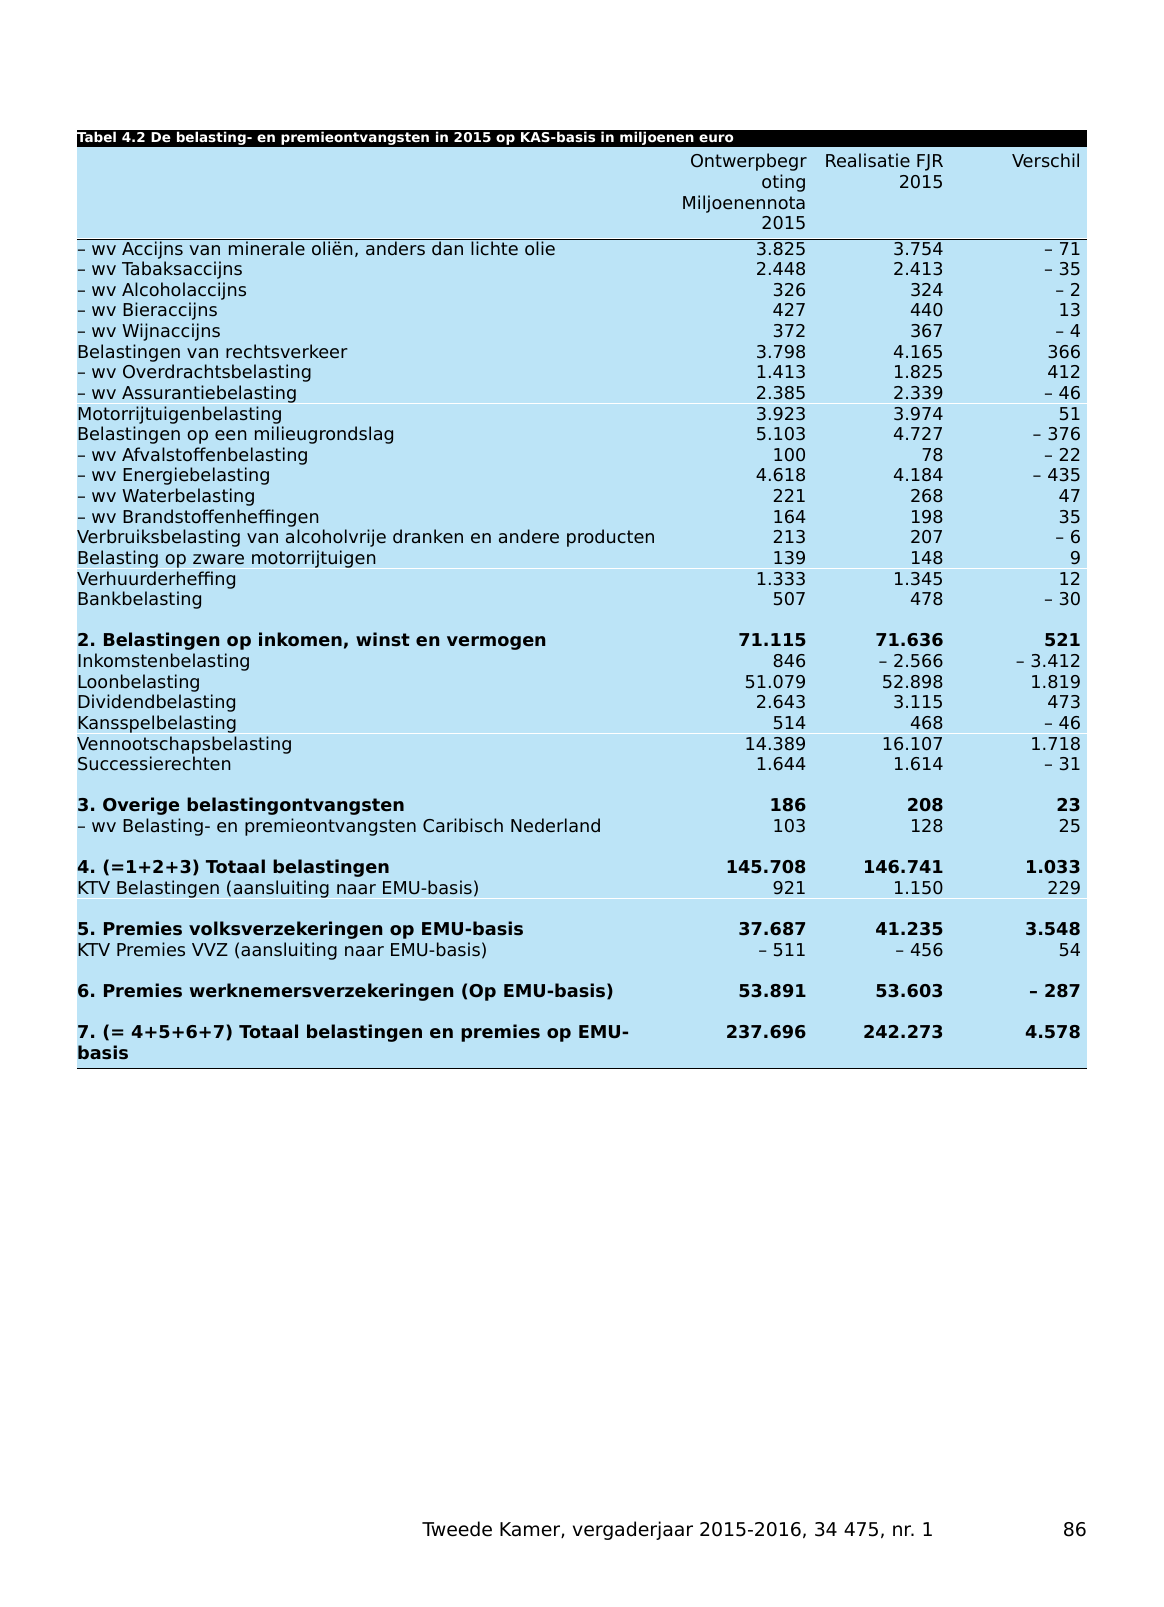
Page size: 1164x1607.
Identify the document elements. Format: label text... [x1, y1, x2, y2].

table_cell 7. (= 4+5+6+7) Totaal belastingen en premies op EMU-basis [77, 1022, 675, 1068]
table_cell Ontwerpbegroting Miljoenennota 2015 [675, 147, 812, 238]
table_cell – 30 [949, 589, 1087, 610]
table_cell [949, 837, 1087, 857]
table_cell 2.413 [812, 259, 949, 280]
table_cell Verschil [949, 147, 1087, 238]
table_cell 3.974 [812, 404, 949, 424]
table_header Tabel 4.2 De belasting- en premieontvangsten in 2015 op KAS-basis in miljoenen euro [77, 130, 1087, 146]
table_cell 3.754 [812, 240, 949, 259]
table_cell Kansspelbelasting [77, 713, 675, 733]
table_cell 16.107 [812, 734, 949, 754]
table_cell Dividendbelasting [77, 692, 675, 713]
table_cell – 2.566 [812, 651, 949, 672]
table_cell 13 [949, 300, 1087, 321]
table_cell 1.644 [675, 754, 812, 775]
table_cell 4. (=1+2+3) Totaal belastingen [77, 857, 675, 878]
table_cell 242.273 [812, 1022, 949, 1068]
table_cell 78 [812, 445, 949, 465]
table_cell 1.033 [949, 857, 1087, 878]
table_cell 229 [949, 878, 1087, 898]
table_cell 2.643 [675, 692, 812, 713]
table_cell 51.079 [675, 672, 812, 692]
table_cell 367 [812, 321, 949, 342]
table_cell 1.413 [675, 362, 812, 383]
table_cell [77, 960, 675, 981]
table_cell 514 [675, 713, 812, 733]
table_cell 468 [812, 713, 949, 733]
table_cell [949, 899, 1087, 919]
table_cell Loonbelasting [77, 672, 675, 692]
table_cell – 31 [949, 754, 1087, 775]
table_cell 5.103 [675, 424, 812, 445]
table_cell 139 [675, 548, 812, 568]
table_cell – 376 [949, 424, 1087, 445]
table_cell [812, 837, 949, 857]
table_cell – wv Alcoholaccijns [77, 280, 675, 300]
table_cell 1.345 [812, 569, 949, 589]
table_cell – 4 [949, 321, 1087, 342]
table_cell 3.548 [949, 919, 1087, 940]
table_cell 51 [949, 404, 1087, 424]
table_cell 440 [812, 300, 949, 321]
table_cell 146.741 [812, 857, 949, 878]
table_cell 71.115 [675, 630, 812, 651]
table_cell 4.165 [812, 342, 949, 362]
table_cell 2. Belastingen op inkomen, winst en vermogen [77, 630, 675, 651]
table_cell 148 [812, 548, 949, 568]
table_cell – wv Bieraccijns [77, 300, 675, 321]
table_cell 846 [675, 651, 812, 672]
table_cell – wv Waterbelasting [77, 486, 675, 507]
table_cell 25 [949, 816, 1087, 837]
table_cell 103 [675, 816, 812, 837]
table_cell 71.636 [812, 630, 949, 651]
table_cell 198 [812, 507, 949, 527]
table_cell Inkomstenbelasting [77, 651, 675, 672]
table_cell 47 [949, 486, 1087, 507]
table_cell 1.718 [949, 734, 1087, 754]
table_cell 2.448 [675, 259, 812, 280]
table_cell 186 [675, 795, 812, 816]
table_cell 3.798 [675, 342, 812, 362]
table_cell [949, 960, 1087, 981]
table_cell 53.891 [675, 981, 812, 1002]
table_cell Belasting op zware motorrijtuigen [77, 548, 675, 568]
table_cell [77, 147, 675, 238]
table_cell [675, 899, 812, 919]
table_cell [77, 899, 675, 919]
table_cell 1.614 [812, 754, 949, 775]
table_cell – wv Assurantiebelasting [77, 383, 675, 403]
table_cell [812, 1002, 949, 1022]
table_cell – 435 [949, 465, 1087, 486]
table_cell – 287 [949, 981, 1087, 1002]
table_cell KTV Belastingen (aansluiting naar EMU-basis) [77, 878, 675, 898]
table_cell 1.150 [812, 878, 949, 898]
table_cell – 456 [812, 940, 949, 960]
table_cell 6. Premies werknemersverzekeringen (Op EMU-basis) [77, 981, 675, 1002]
table_cell 478 [812, 589, 949, 610]
table_cell KTV Premies VVZ (aansluiting naar EMU-basis) [77, 940, 675, 960]
table_cell 427 [675, 300, 812, 321]
table_cell [812, 899, 949, 919]
table_cell 1.333 [675, 569, 812, 589]
table_cell – wv Tabaksaccijns [77, 259, 675, 280]
table_cell Belastingen op een milieugrondslag [77, 424, 675, 445]
table_cell 53.603 [812, 981, 949, 1002]
table_cell 3.825 [675, 240, 812, 259]
table_cell [812, 610, 949, 630]
table_cell Realisatie FJR 2015 [812, 147, 949, 238]
table_cell 366 [949, 342, 1087, 362]
table_cell 237.696 [675, 1022, 812, 1068]
table_cell 100 [675, 445, 812, 465]
table_cell – 22 [949, 445, 1087, 465]
table_cell [812, 775, 949, 795]
table_cell 268 [812, 486, 949, 507]
table_cell Motorrijtuigenbelasting [77, 404, 675, 424]
table_cell 324 [812, 280, 949, 300]
table_cell 37.687 [675, 919, 812, 940]
table_cell – 46 [949, 713, 1087, 733]
table_cell [77, 1002, 675, 1022]
table_cell 473 [949, 692, 1087, 713]
table_cell 521 [949, 630, 1087, 651]
table_cell 145.708 [675, 857, 812, 878]
table_cell 128 [812, 816, 949, 837]
table_cell [675, 610, 812, 630]
table_cell 213 [675, 527, 812, 548]
table_cell [675, 837, 812, 857]
table_cell 2.385 [675, 383, 812, 403]
table_cell – wv Energiebelasting [77, 465, 675, 486]
table_cell Vennootschapsbelasting [77, 734, 675, 754]
table_cell 9 [949, 548, 1087, 568]
table_cell 54 [949, 940, 1087, 960]
table_cell – 71 [949, 240, 1087, 259]
table_cell 3. Overige belastingontvangsten [77, 795, 675, 816]
table_cell 52.898 [812, 672, 949, 692]
table_cell 4.727 [812, 424, 949, 445]
table_cell 2.339 [812, 383, 949, 403]
table_cell – 35 [949, 259, 1087, 280]
table_cell [949, 775, 1087, 795]
table_cell 41.235 [812, 919, 949, 940]
table_cell 412 [949, 362, 1087, 383]
table_cell 3.115 [812, 692, 949, 713]
table_cell Verbruiksbelasting van alcoholvrije dranken en andere producten [77, 527, 675, 548]
table_cell 5. Premies volksverzekeringen op EMU-basis [77, 919, 675, 940]
table_cell 35 [949, 507, 1087, 527]
table_cell – wv Belasting- en premieontvangsten Caribisch Nederland [77, 816, 675, 837]
table_cell 4.618 [675, 465, 812, 486]
table_cell [949, 1002, 1087, 1022]
table_cell [77, 610, 675, 630]
table_cell 208 [812, 795, 949, 816]
table_cell Successierechten [77, 754, 675, 775]
table_cell 14.389 [675, 734, 812, 754]
table_cell – wv Accijns van minerale oliën, anders dan lichte olie [77, 240, 675, 259]
table_cell – 3.412 [949, 651, 1087, 672]
table_cell 921 [675, 878, 812, 898]
table_cell [77, 837, 675, 857]
table_cell – 46 [949, 383, 1087, 403]
table_cell 372 [675, 321, 812, 342]
table_cell Bankbelasting [77, 589, 675, 610]
table_cell – wv Overdrachtsbelasting [77, 362, 675, 383]
table_cell 1.825 [812, 362, 949, 383]
table_cell [675, 775, 812, 795]
table_cell Verhuurderheffing [77, 569, 675, 589]
table_cell [675, 960, 812, 981]
table_cell – wv Brandstoffenheffingen [77, 507, 675, 527]
table_cell 23 [949, 795, 1087, 816]
table_cell – 511 [675, 940, 812, 960]
table_cell 507 [675, 589, 812, 610]
table_cell 207 [812, 527, 949, 548]
table_cell Belastingen van rechtsverkeer [77, 342, 675, 362]
table_cell 3.923 [675, 404, 812, 424]
table_cell – 2 [949, 280, 1087, 300]
table_cell 164 [675, 507, 812, 527]
table_cell [949, 610, 1087, 630]
table_cell [77, 775, 675, 795]
table_cell 4.578 [949, 1022, 1087, 1068]
table_cell [812, 960, 949, 981]
table_cell 221 [675, 486, 812, 507]
table_cell – wv Wijnaccijns [77, 321, 675, 342]
table_cell [675, 1002, 812, 1022]
table_cell 326 [675, 280, 812, 300]
table_cell 1.819 [949, 672, 1087, 692]
table_cell 12 [949, 569, 1087, 589]
table_cell 4.184 [812, 465, 949, 486]
table_cell – 6 [949, 527, 1087, 548]
table_cell – wv Afvalstoffenbelasting [77, 445, 675, 465]
